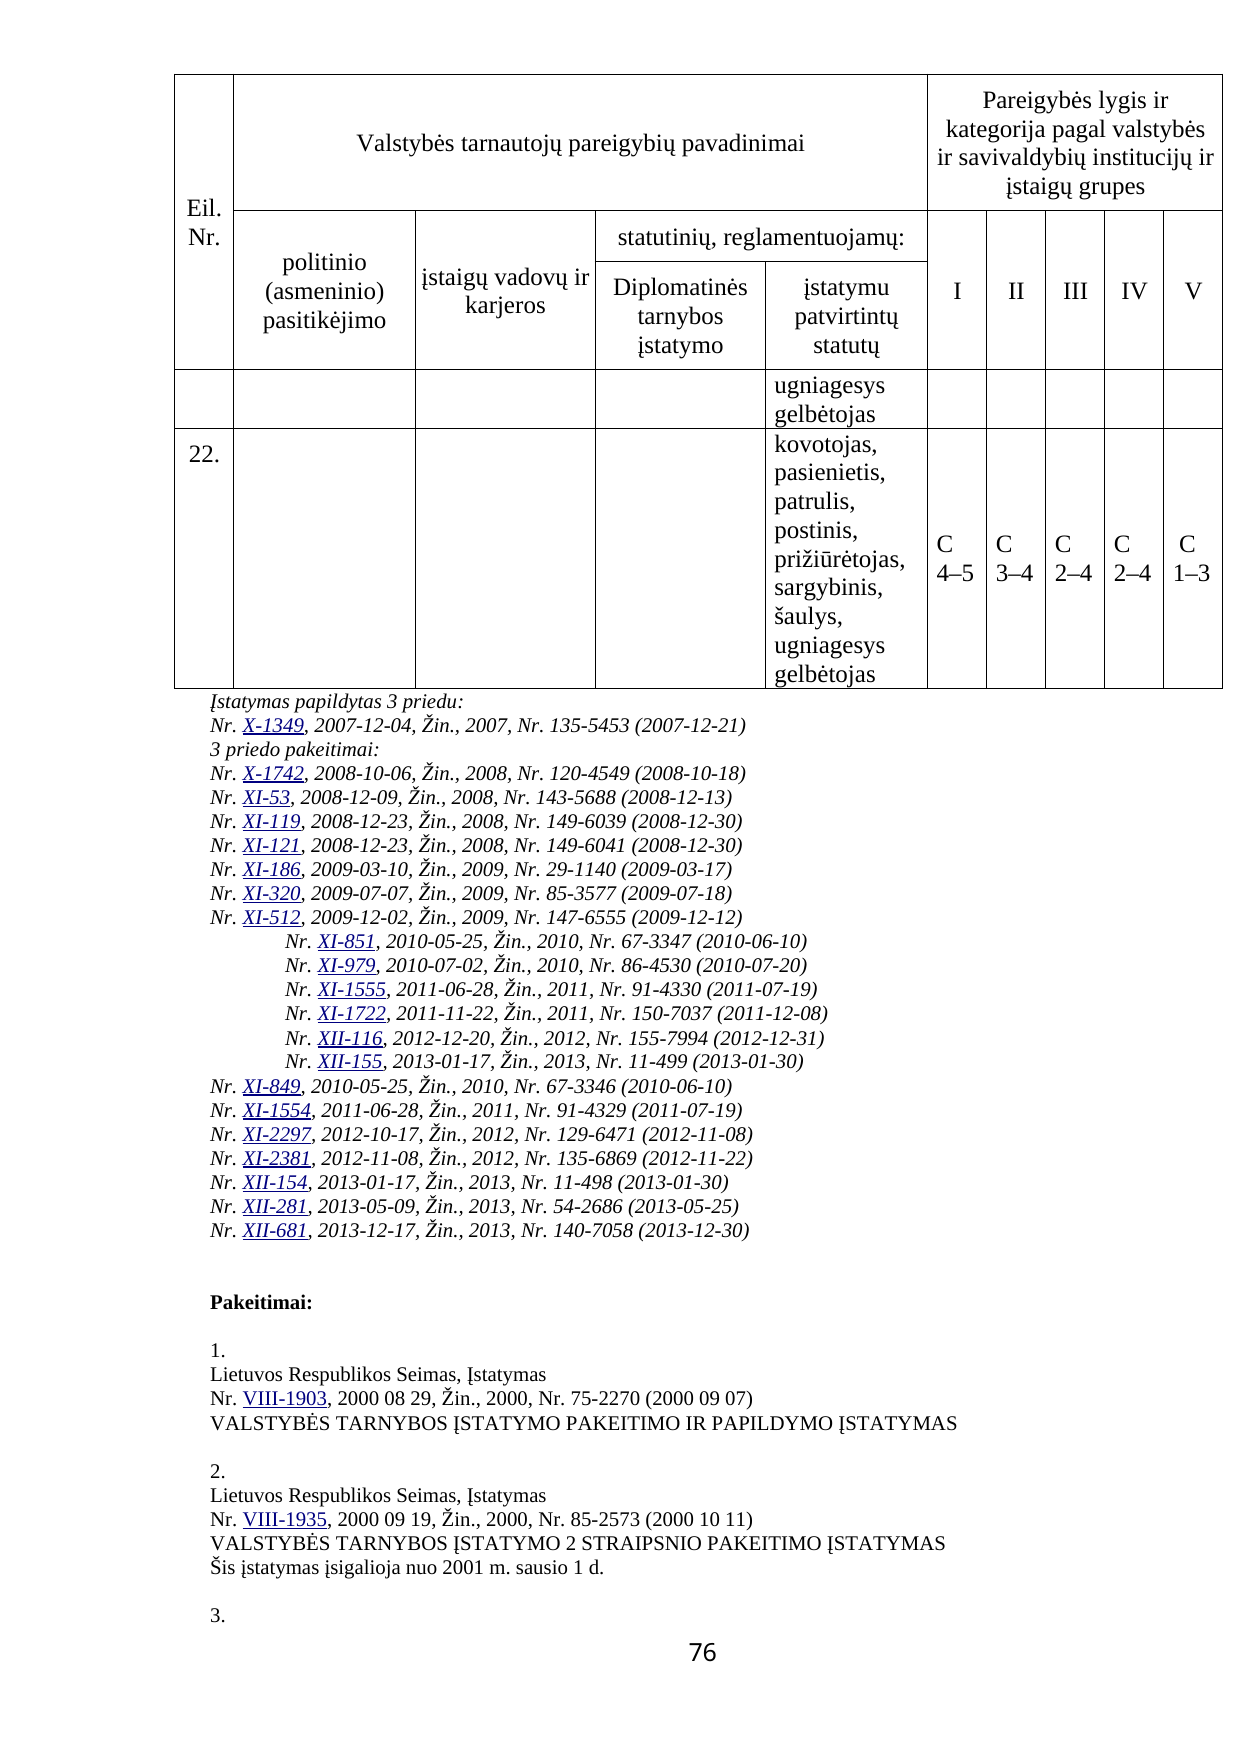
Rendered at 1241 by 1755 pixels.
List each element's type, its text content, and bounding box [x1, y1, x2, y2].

text VALSTYBĖS TARNYBOS ĮSTATYMO 2 STRAIPSNIO PAKEITIMO ĮSTATYMAS [210, 1531, 1126, 1555]
table_cell [234, 370, 415, 428]
table_cell politinio (asmeninio) pasitikėjimo [234, 211, 415, 369]
table_cell [234, 429, 415, 687]
text Nr. XI-2381, 2012-11-08, Žin., 2012, Nr. 135-6869 (2012-11-22) [210, 1146, 1120, 1170]
text Lietuvos Respublikos Seimas, Įstatymas [210, 1362, 1126, 1386]
table_cell C 3–4 [987, 429, 1045, 687]
text Pakeitimai: [210, 1290, 1126, 1314]
text Nr. XI-849, 2010-05-25, Žin., 2010, Nr. 67-3346 (2010-06-10) [210, 1073, 1120, 1098]
text Nr. XI-1554, 2011-06-28, Žin., 2011, Nr. 91-4329 (2011-07-19) [210, 1098, 1120, 1122]
table_cell įstatymu patvirtintų statutų [766, 262, 927, 369]
table_cell C 2–4 [1105, 429, 1163, 687]
table_cell V [1164, 211, 1222, 369]
text Nr. X-1742, 2008-10-06, Žin., 2008, Nr. 120-4549 (2008-10-18) [210, 761, 1120, 785]
text Lietuvos Respublikos Seimas, Įstatymas [210, 1483, 1126, 1507]
table_header Pareigybės lygis ir kategorija pagal valstybės ir savivaldybių institucijų ir įstaigų grupes [928, 75, 1222, 210]
text Nr. XII-281, 2013-05-09, Žin., 2013, Nr. 54-2686 (2013-05-25) [210, 1194, 1120, 1218]
text 1. [210, 1338, 1126, 1362]
table_cell statutinių, reglamentuojamų: [596, 211, 927, 261]
table_cell ugniagesys gelbėtojas [766, 370, 927, 428]
table_cell C 4–5 [928, 429, 986, 687]
table_cell 22. [175, 429, 233, 687]
table_cell C 2–4 [1046, 429, 1104, 687]
table_cell įstaigų vadovų ir karjeros [416, 211, 595, 369]
text Nr. XII-154, 2013-01-17, Žin., 2013, Nr. 11-498 (2013-01-30) [210, 1170, 1120, 1194]
text Nr. X-1349, 2007-12-04, Žin., 2007, Nr. 135-5453 (2007-12-21) [210, 713, 1120, 737]
text Įstatymas papildytas 3 priedu: [210, 689, 1126, 713]
table_cell [175, 370, 233, 428]
table_header Valstybės tarnautojų pareigybių pavadinimai [234, 75, 927, 210]
text Nr. XII-681, 2013-12-17, Žin., 2013, Nr. 140-7058 (2013-12-30) [210, 1218, 1120, 1242]
table_header Eil. Nr. [175, 75, 233, 369]
text VALSTYBĖS TARNYBOS ĮSTATYMO PAKEITIMO IR PAPILDYMO ĮSTATYMAS [210, 1410, 1126, 1434]
table_cell [1164, 370, 1222, 428]
text Nr. VIII-1935, 2000 09 19, Žin., 2000, Nr. 85-2573 (2000 10 11) [210, 1507, 1126, 1531]
table_cell I [928, 211, 986, 369]
text Nr. XI-119, 2008-12-23, Žin., 2008, Nr. 149-6039 (2008-12-30) [210, 809, 1120, 833]
text Nr. XI-979, 2010-07-02, Žin., 2010, Nr. 86-4530 (2010-07-20) [285, 953, 1120, 977]
text Nr. XI-1722, 2011-11-22, Žin., 2011, Nr. 150-7037 (2011-12-08) [285, 1001, 1120, 1025]
text Nr. XI-53, 2008-12-09, Žin., 2008, Nr. 143-5688 (2008-12-13) [210, 785, 1120, 809]
table_cell [416, 429, 595, 687]
text Nr. XI-186, 2009-03-10, Žin., 2009, Nr. 29-1140 (2009-03-17) [210, 857, 1120, 881]
table_cell [1105, 370, 1163, 428]
text Nr. XI-121, 2008-12-23, Žin., 2008, Nr. 149-6041 (2008-12-30) [210, 833, 1120, 857]
table_cell [987, 370, 1045, 428]
text Šis įstatymas įsigalioja nuo 2001 m. sausio 1 d. [210, 1555, 1126, 1579]
text Nr. XI-1555, 2011-06-28, Žin., 2011, Nr. 91-4330 (2011-07-19) [285, 977, 1120, 1001]
table_cell III [1046, 211, 1104, 369]
table_cell Diplomatinės tarnybos įstatymo [596, 262, 765, 369]
text Nr. XI-2297, 2012-10-17, Žin., 2012, Nr. 129-6471 (2012-11-08) [210, 1122, 1120, 1146]
table_cell [596, 370, 765, 428]
table_cell [596, 429, 765, 687]
table_cell II [987, 211, 1045, 369]
table_cell [416, 370, 595, 428]
text 3 priedo pakeitimai: [210, 737, 1126, 761]
text 2. [210, 1458, 1126, 1483]
text 3. [210, 1603, 1126, 1627]
table_cell C 1–3 [1164, 429, 1222, 687]
text Nr. XI-512, 2009-12-02, Žin., 2009, Nr. 147-6555 (2009-12-12) [210, 905, 1120, 929]
table_cell IV [1105, 211, 1163, 369]
text Nr. XI-851, 2010-05-25, Žin., 2010, Nr. 67-3347 (2010-06-10) [285, 929, 1120, 953]
text Nr. XII-155, 2013-01-17, Žin., 2013, Nr. 11-499 (2013-01-30) [210, 1049, 1120, 1073]
text Nr. XII-116, 2012-12-20, Žin., 2012, Nr. 155-7994 (2012-12-31) [210, 1025, 1120, 1049]
table_cell [928, 370, 986, 428]
table_cell kovotojas, pasienietis, patrulis, postinis, prižiūrėtojas, sargybinis, šaulys, ugniagesys gelbėtojas [766, 429, 927, 687]
table_cell [1046, 370, 1104, 428]
text Nr. VIII-1903, 2000 08 29, Žin., 2000, Nr. 75-2270 (2000 09 07) [210, 1386, 1126, 1410]
text Nr. XI-320, 2009-07-07, Žin., 2009, Nr. 85-3577 (2009-07-18) [210, 881, 1120, 905]
